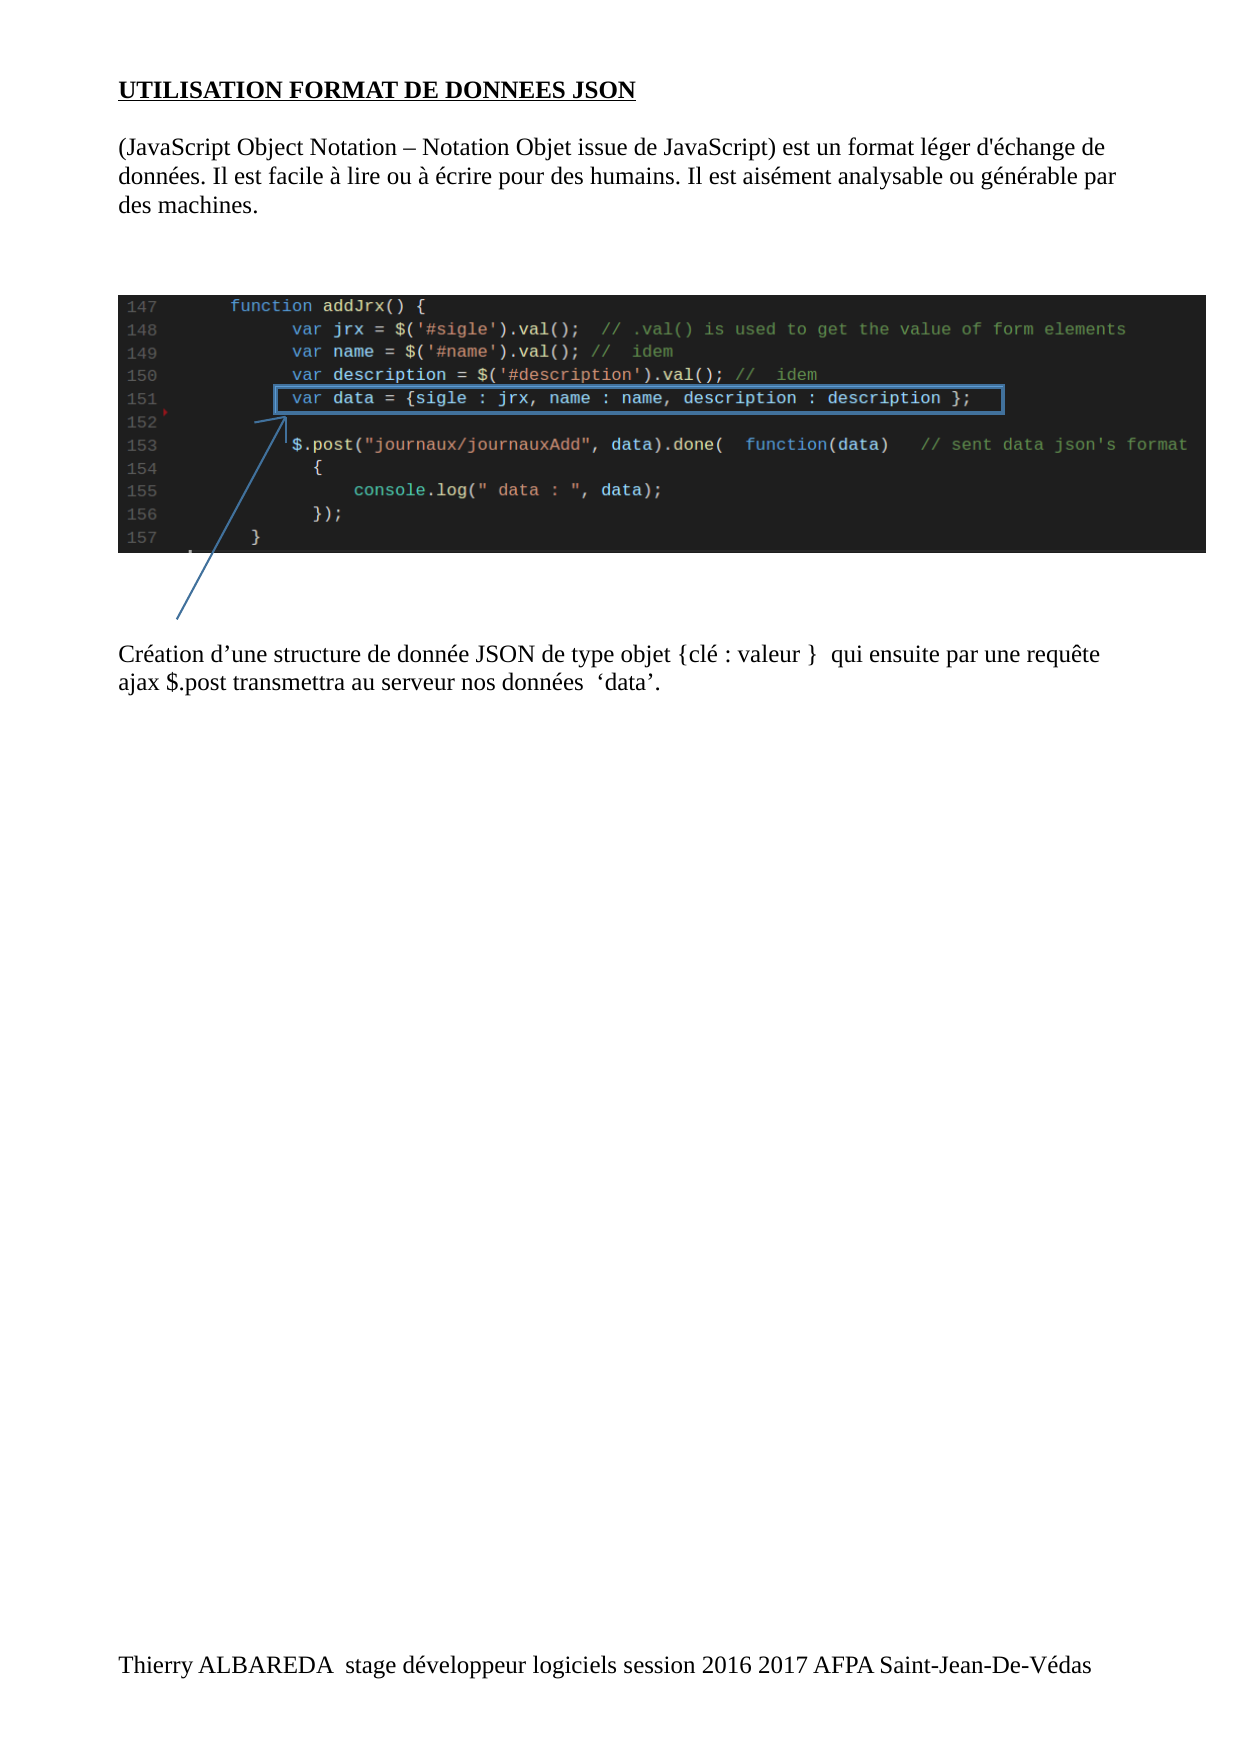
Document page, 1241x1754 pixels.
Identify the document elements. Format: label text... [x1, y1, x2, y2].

text UTILISATION FORMAT DE DONNEES JSON [118, 75, 1122, 104]
text (JavaScript Object Notation – Notation Objet issue de JavaScript) est un format léger d'échange de données. Il est facile à lire ou à écrire pour des humains. Il est aisément analysable ou générable par des machines. [118, 132, 1122, 219]
text Création d’une structure de donnée JSON de type objet {clé : valeur } qui ensuite par une requête ajax $.post transmettra au serveur nos données ‘data’. [118, 639, 1122, 696]
picture [278, 389, 1001, 411]
picture [118, 295, 1206, 553]
